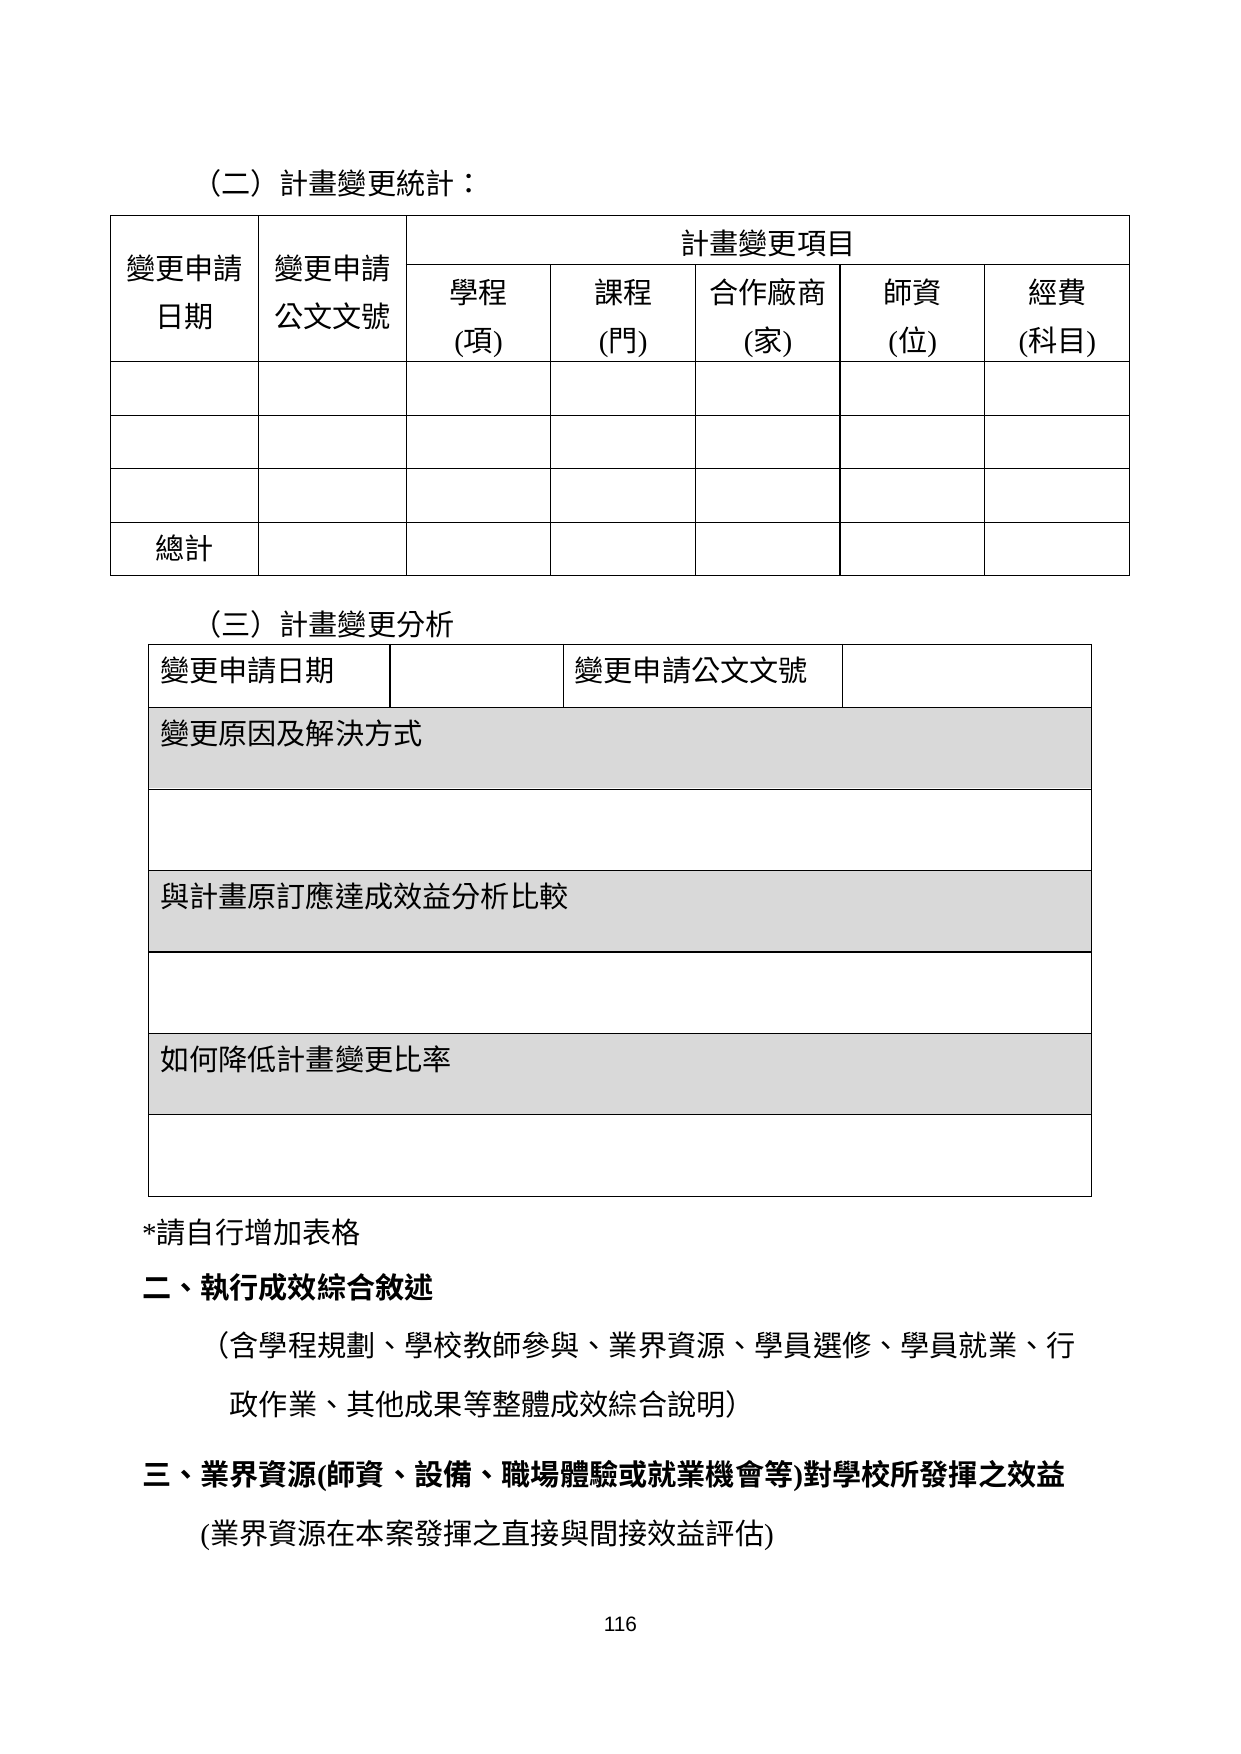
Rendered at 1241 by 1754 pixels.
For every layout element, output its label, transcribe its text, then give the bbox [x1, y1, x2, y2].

table_cell [551, 362, 695, 415]
table_cell [696, 523, 839, 575]
table_cell [407, 416, 550, 468]
table_cell [841, 416, 984, 468]
table_cell [841, 362, 984, 415]
table_cell [551, 469, 695, 522]
table_cell [259, 416, 406, 468]
table_cell [149, 953, 1091, 1033]
text (業界資源在本案發揮之直接與間接效益評估) [142, 1497, 1098, 1556]
table_cell 變更原因及解決方式 [149, 708, 1091, 788]
table_cell 與計畫原訂應達成效益分析比較 [149, 871, 1091, 951]
table_cell [551, 523, 695, 575]
table_cell 如何降低計畫變更比率 [149, 1034, 1091, 1114]
table_cell 經費 (科目) [985, 265, 1129, 361]
table_cell [149, 790, 1091, 870]
table_cell [111, 416, 258, 468]
table_cell [696, 469, 839, 522]
table_cell [696, 362, 839, 415]
table_cell 學程 (項) [407, 265, 550, 361]
table_cell [259, 523, 406, 575]
table_header 變更申請公文文號 [564, 645, 842, 707]
table_header 變更申請日期 [149, 645, 389, 707]
table_cell [111, 362, 258, 415]
text （二）計畫變更統計： [192, 161, 1098, 203]
table_cell [259, 469, 406, 522]
table_header [843, 645, 1091, 707]
table_cell 課程 (門) [551, 265, 695, 361]
table_cell 總計 [111, 523, 258, 575]
table_cell [985, 469, 1129, 522]
text *請自行增加表格 [142, 1209, 1098, 1252]
table_header 變更申請公文文號 [259, 216, 406, 361]
text （含學程規劃、學校教師參與、業界資源、學員選修、學員就業、行政作業、其他成果等整體成效綜合說明） [200, 1310, 1098, 1427]
table_cell [841, 469, 984, 522]
table_cell [407, 469, 550, 522]
table_cell [259, 362, 406, 415]
table_cell 師資 (位) [841, 265, 984, 361]
table_cell [985, 523, 1129, 575]
table_cell [551, 416, 695, 468]
table_header [391, 645, 563, 707]
table_cell [841, 523, 984, 575]
table_header 變更申請日期 [111, 216, 258, 361]
table_header 計畫變更項目 [407, 216, 1129, 264]
table_cell [149, 1115, 1091, 1196]
table_cell [985, 362, 1129, 415]
table_cell [985, 416, 1129, 468]
text 二、執行成效綜合敘述 [142, 1252, 1098, 1310]
text （三）計畫變更分析 [192, 601, 1098, 644]
table_cell [407, 523, 550, 575]
table_cell 合作廠商 (家) [696, 265, 839, 361]
table_cell [111, 469, 258, 522]
table_cell [407, 362, 550, 415]
table_cell [696, 416, 839, 468]
text 三、業界資源(師資、設備、職場體驗或就業機會等)對學校所發揮之效益 [142, 1439, 1098, 1497]
